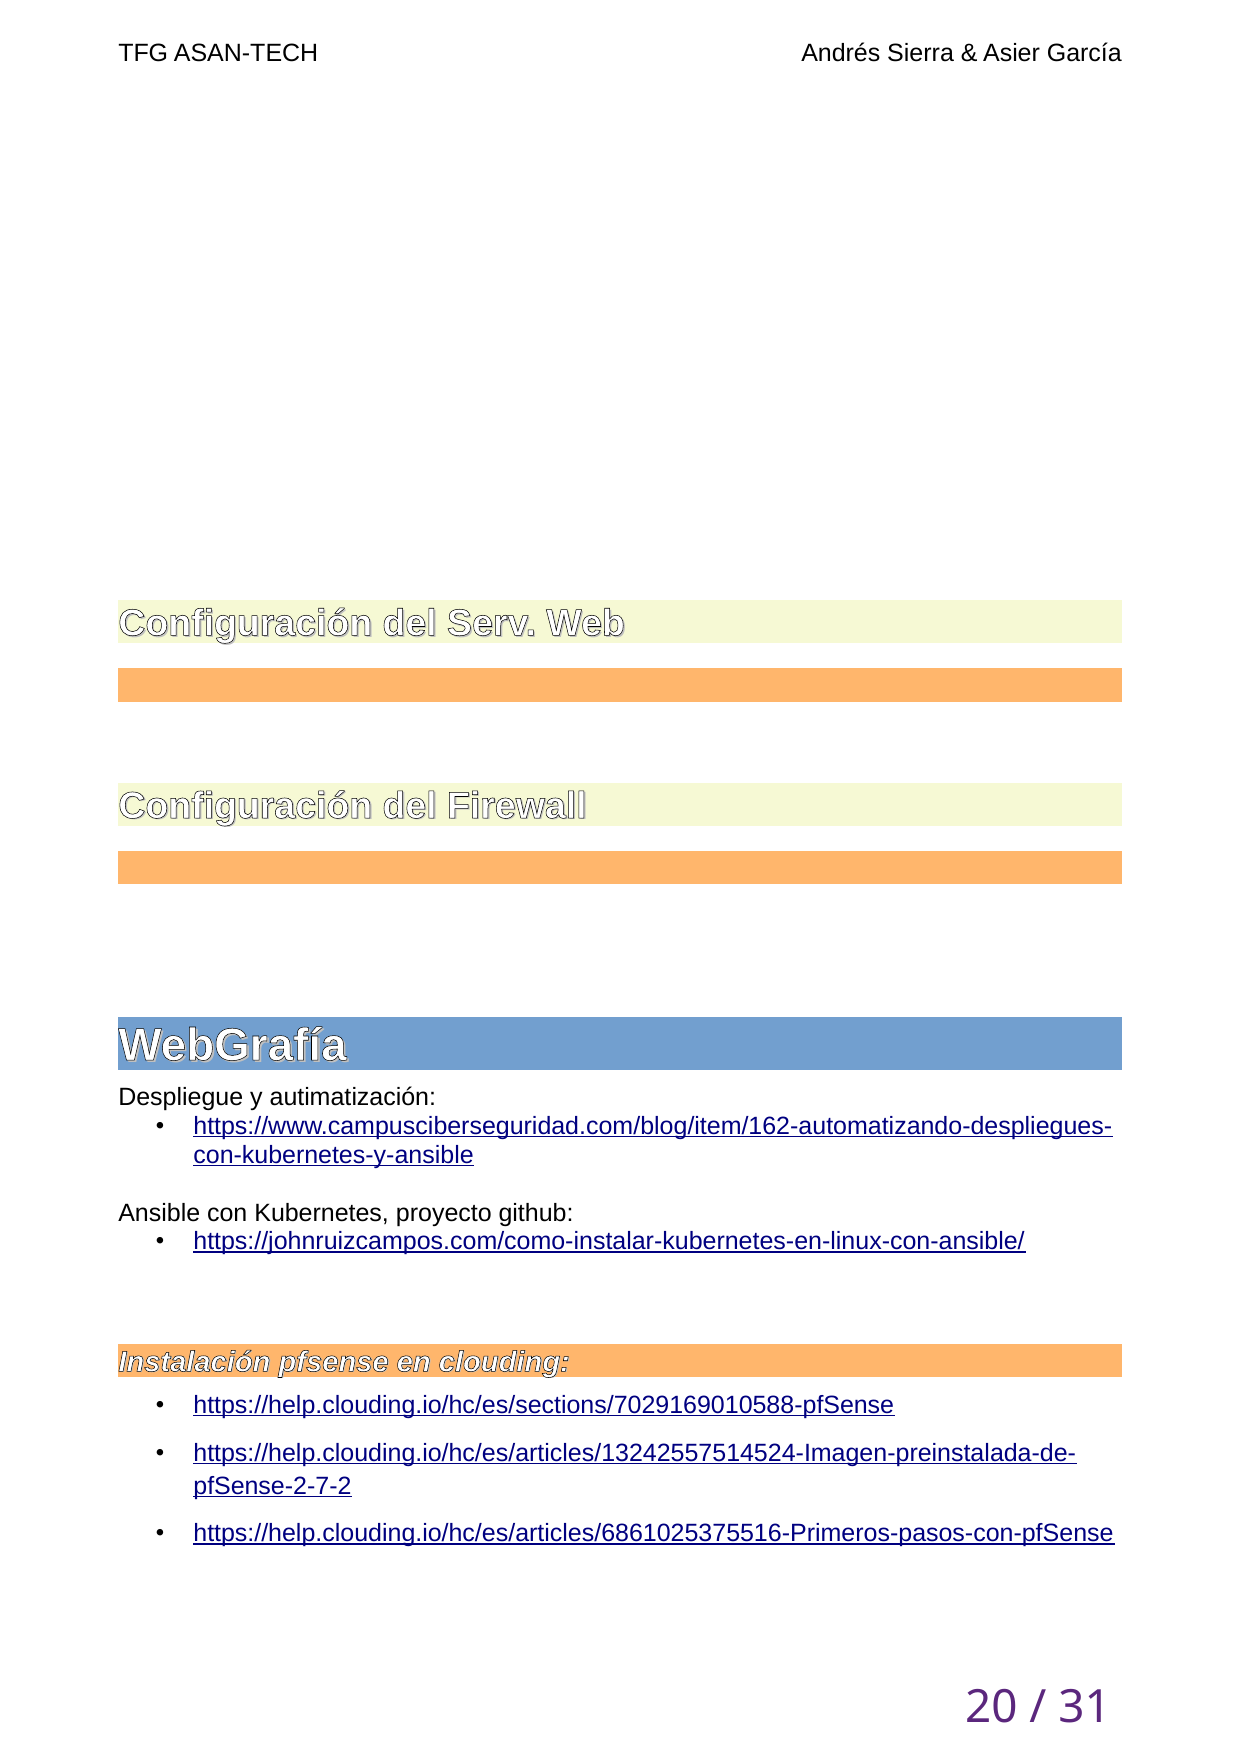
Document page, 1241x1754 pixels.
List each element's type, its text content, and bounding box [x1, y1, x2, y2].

list https://help.clouding.io/hc/es/articles/6861025375516-Primeros-pasos-con-pfSense [156, 1518, 1122, 1547]
text Ansible con Kubernetes, proyecto github: [118, 1197, 1122, 1226]
subtitle Configuración del Firewall [118, 783, 1122, 826]
list https://johnruizcampos.com/como-instalar-kubernetes-en-linux-con-ansible/ [156, 1226, 1122, 1255]
list https://help.clouding.io/hc/es/sections/7029169010588-pfSense [156, 1390, 1122, 1419]
subtitle WebGrafía [118, 1017, 1122, 1070]
subtitle Configuración del Serv. Web [118, 600, 1122, 643]
list https://help.clouding.io/hc/es/articles/13242557514524-Imagen-preinstalada-de-pfSense-2-7-2 [156, 1438, 1122, 1499]
text Despliegue y autimatización: [118, 1082, 1122, 1111]
list https://www.campusciberseguridad.com/blog/item/162-automatizando-despliegues-con-kubernetes-y-ansible [156, 1111, 1122, 1169]
subtitle Instalación pfsense en clouding: [118, 1344, 1122, 1377]
